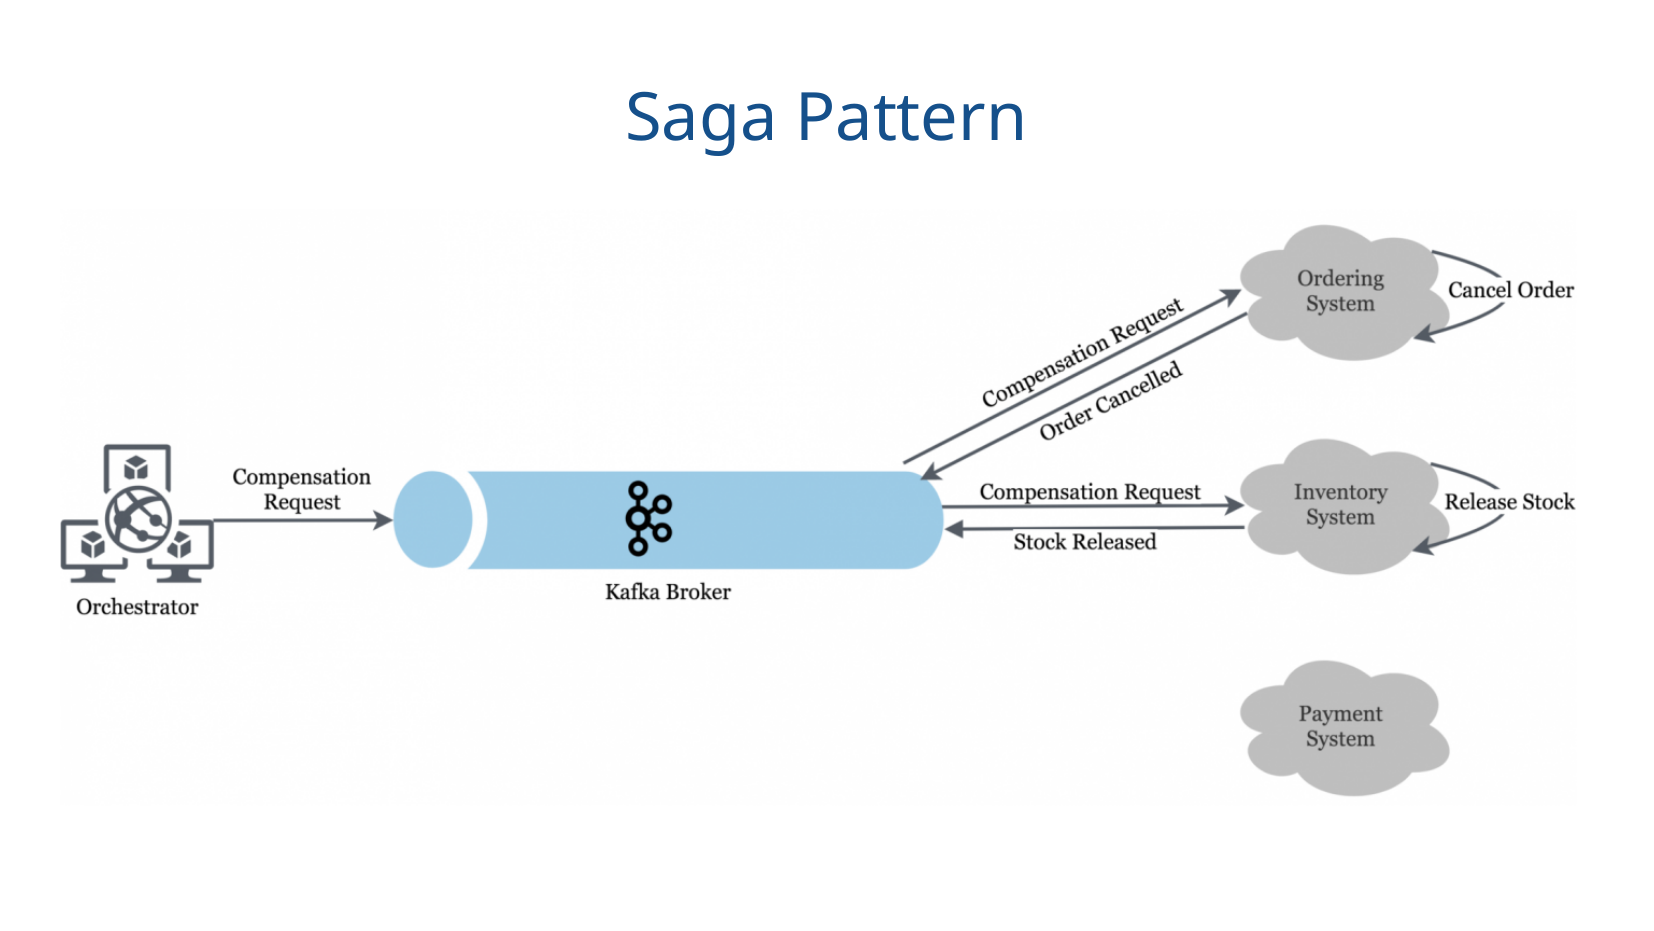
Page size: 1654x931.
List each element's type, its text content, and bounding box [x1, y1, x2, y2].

picture [60, 209, 1577, 806]
title Saga Pattern [82, 36, 1571, 193]
